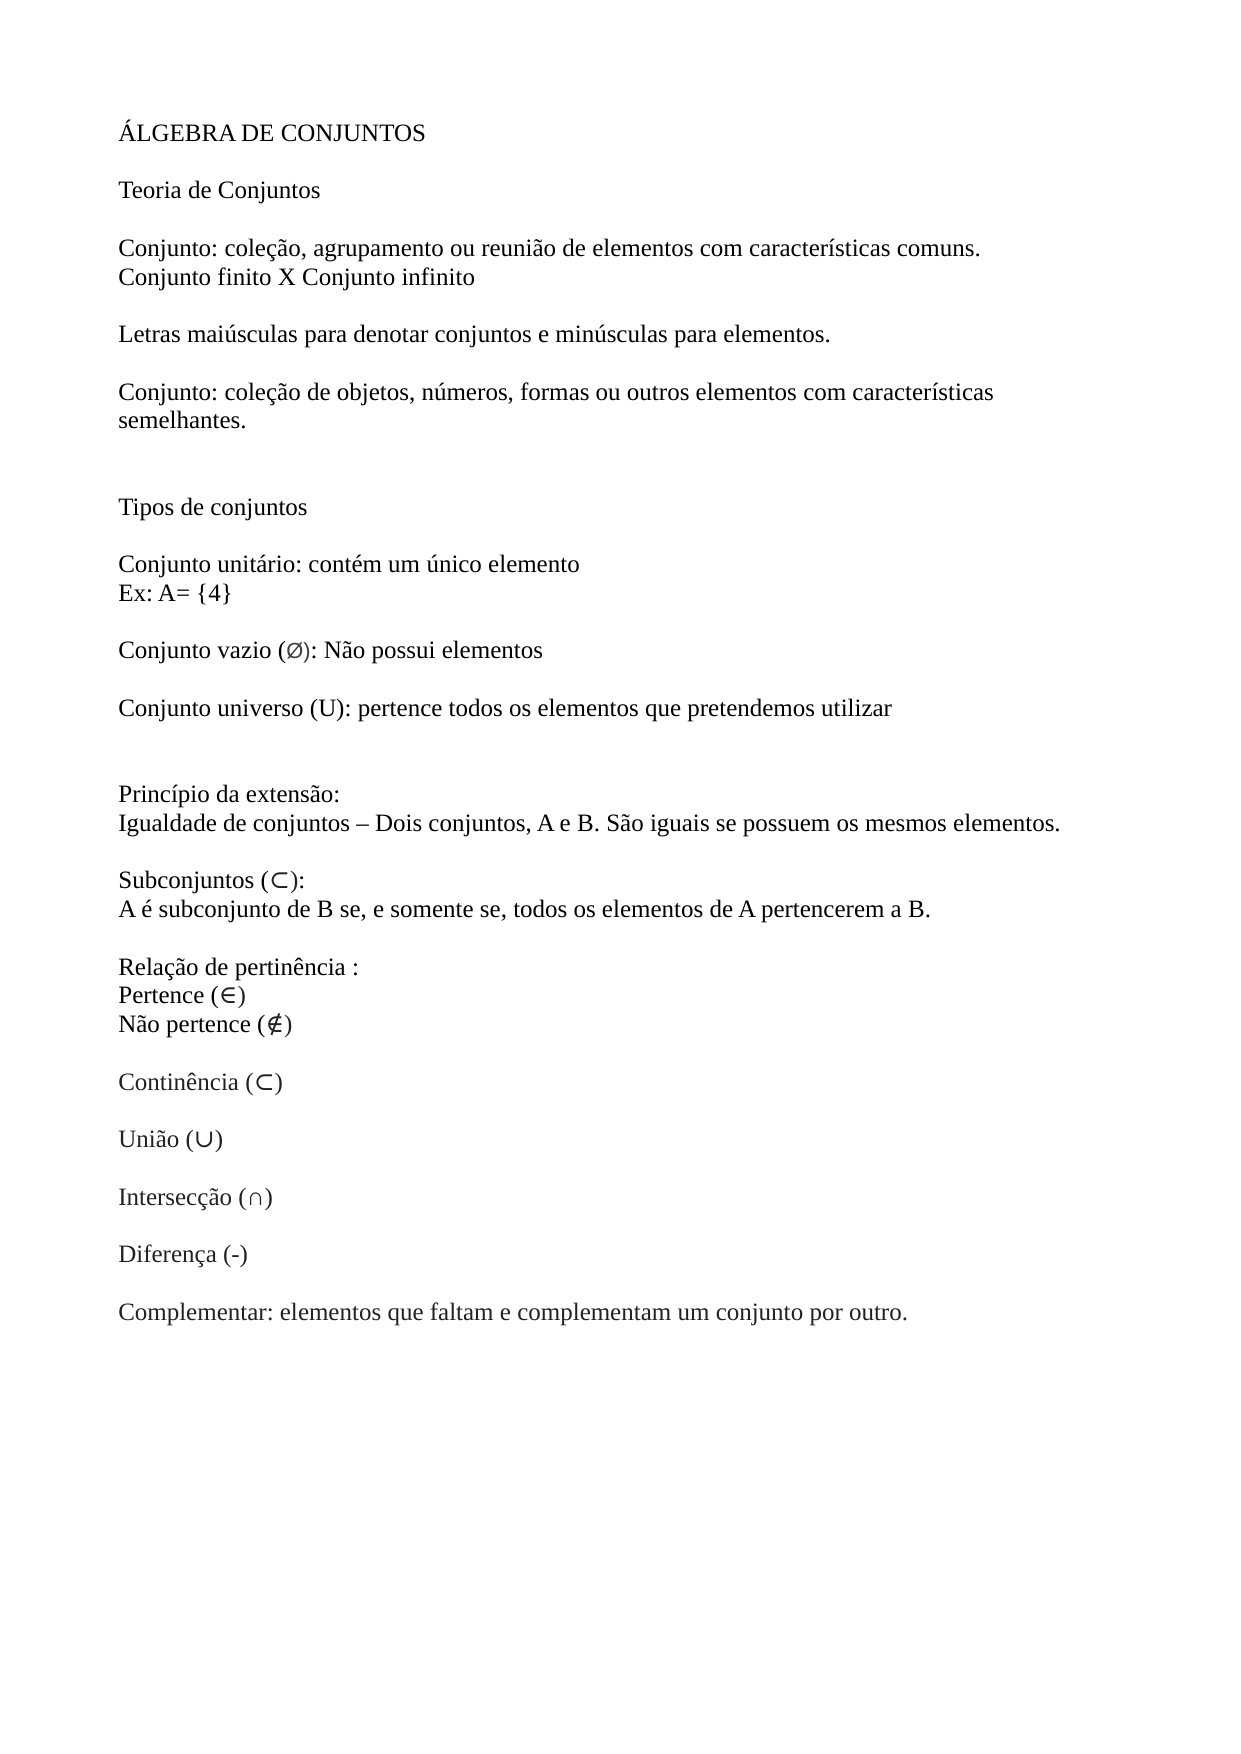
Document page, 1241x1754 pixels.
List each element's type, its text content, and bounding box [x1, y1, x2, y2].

text Conjunto universo (U): pertence todos os elementos que pretendemos utilizar [118, 693, 1122, 722]
text Complementar: elementos que faltam e complementam um conjunto por outro. [118, 1297, 1122, 1326]
text União (∪) [118, 1124, 1122, 1153]
text Conjunto unitário: contém um único elemento [118, 549, 1122, 578]
text Relação de pertinência : [118, 952, 1122, 981]
text Igualdade de conjuntos – Dois conjuntos, A e B. São iguais se possuem os mesmos elementos. [118, 808, 1122, 837]
text Teoria de Conjuntos [118, 176, 1122, 204]
text Conjunto vazio (Ø): Não possui elementos [118, 636, 1122, 664]
text Ex: A= {4} [118, 578, 1122, 607]
text Pertence (∈) [118, 981, 1122, 1009]
text Subconjuntos (⊂): [118, 866, 1122, 894]
text Letras maiúsculas para denotar conjuntos e minúsculas para elementos. [118, 319, 1122, 348]
text Intersecção (∩) [118, 1182, 1122, 1211]
text Conjunto finito X Conjunto infinito [118, 262, 1122, 291]
text Princípio da extensão: [118, 779, 1122, 808]
text Tipos de conjuntos [118, 492, 1122, 521]
text Não pertence (∉) [118, 1009, 1122, 1038]
text Conjunto: coleção, agrupamento ou reunião de elementos com características comuns. [118, 233, 1122, 262]
text A é subconjunto de B se, e somente se, todos os elementos de A pertencerem a B. [118, 894, 1122, 923]
text ÁLGEBRA DE CONJUNTOS [118, 118, 1122, 147]
text Diferença (-) [118, 1239, 1122, 1268]
text Continência (⊂) [118, 1067, 1122, 1096]
text Conjunto: coleção de objetos, números, formas ou outros elementos com características semelhantes. [118, 377, 1122, 434]
